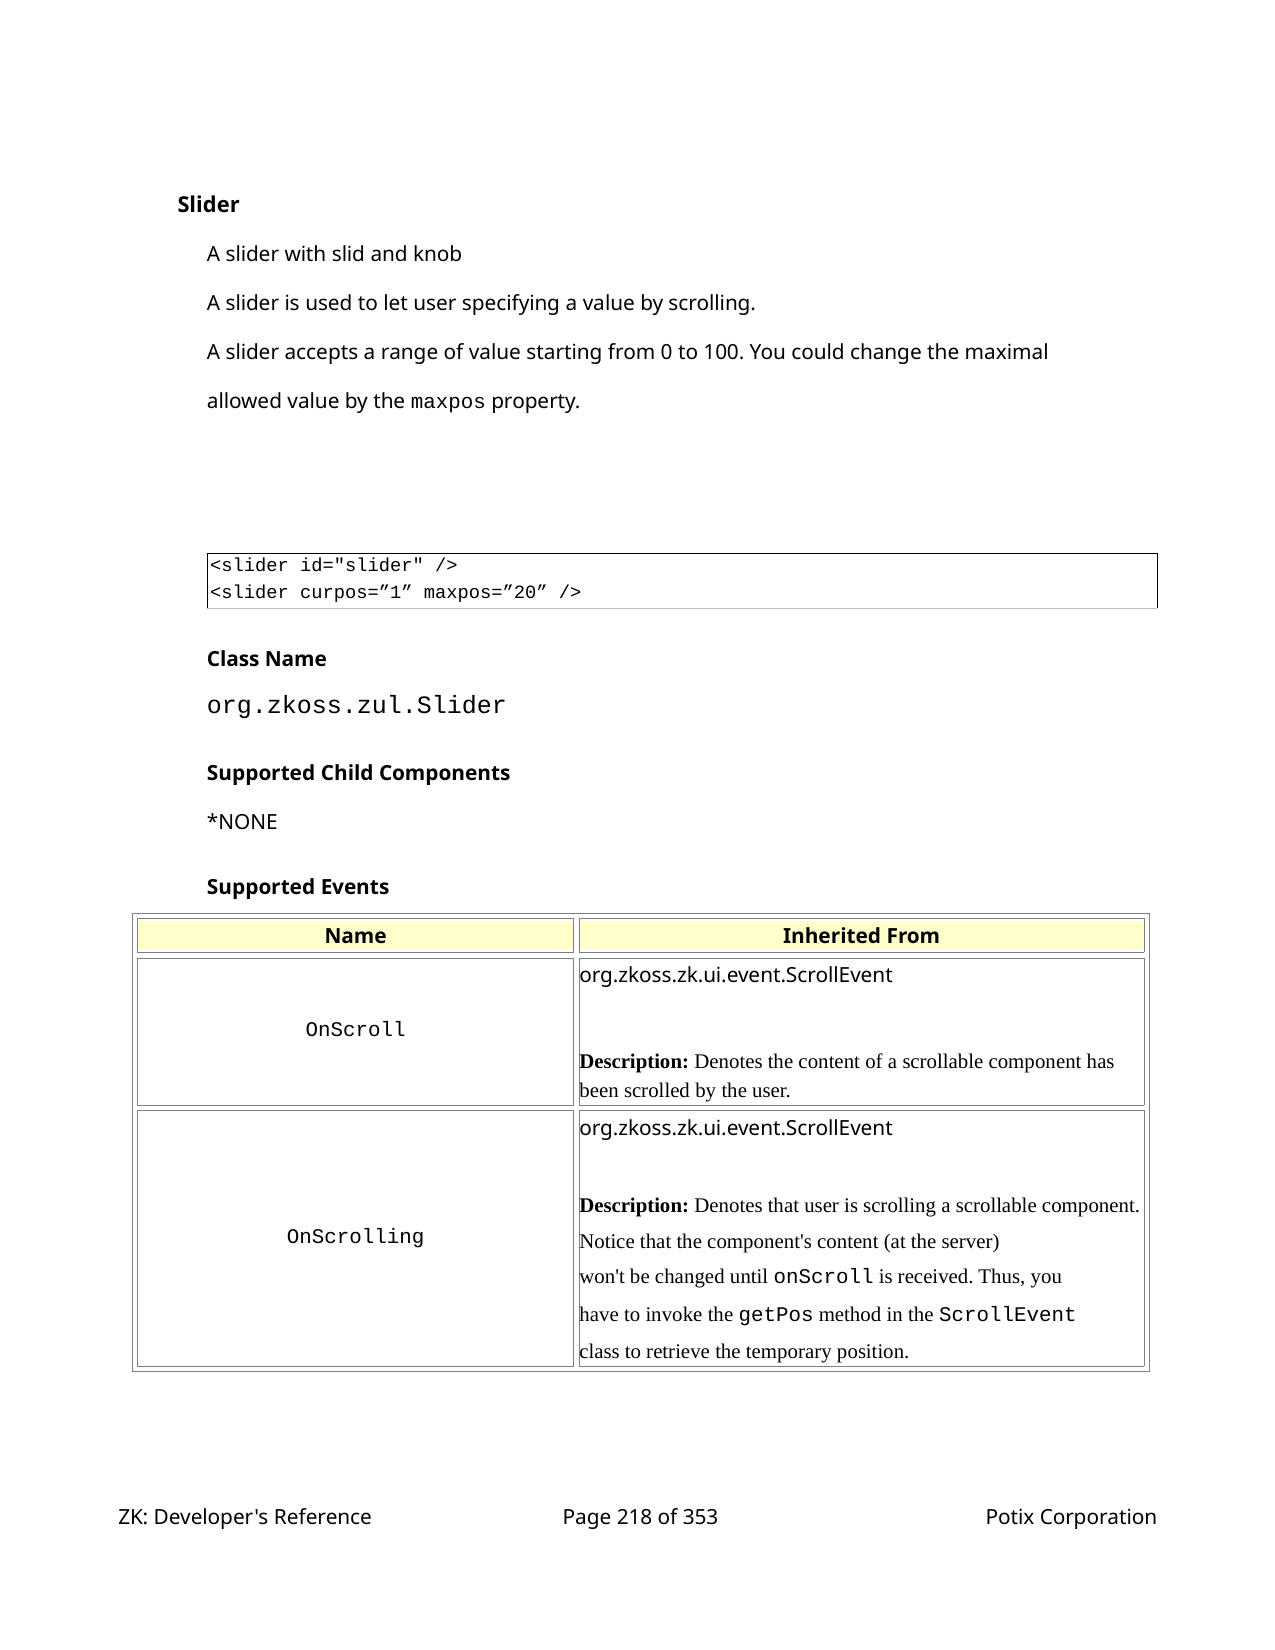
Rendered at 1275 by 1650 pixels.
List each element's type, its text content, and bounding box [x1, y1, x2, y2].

text org.zkoss.zul.Slider [207, 693, 1157, 721]
table_cell org.zkoss.zk.ui.event.ScrollEvent Description: Denotes the content of a scrollable component has been scrolled by the user. [576, 952, 1147, 1104]
table_header Name [134, 914, 576, 952]
subtitle Class Name [207, 644, 1157, 673]
subtitle Supported Events [207, 872, 1157, 900]
table_cell OnScrolling [134, 1105, 576, 1366]
text A slider with slid and knob [207, 239, 1157, 268]
text allowed value by the maxpos property. [207, 386, 1157, 414]
subtitle Slider [177, 189, 1157, 219]
table_header Inherited From [576, 914, 1147, 952]
table_cell OnScroll [134, 952, 576, 1104]
text <slider curpos=”1” maxpos=”20” /> [208, 580, 1157, 608]
text A slider accepts a range of value starting from 0 to 100. You could change the maximal [207, 337, 1157, 365]
table_cell org.zkoss.zk.ui.event.ScrollEvent Description: Denotes that user is scrolling a scrollable component. Notice that the component's content (at the server) won't be changed until onScroll is received. Thus, you have to invoke the getPos method in the ScrollEvent class to retrieve the temporary position. [576, 1105, 1147, 1366]
text A slider is used to let user specifying a value by scrolling. [207, 288, 1157, 317]
text *NONE [207, 807, 1157, 835]
subtitle Supported Child Components [207, 758, 1157, 786]
text <slider id="slider" /> [208, 554, 1157, 577]
